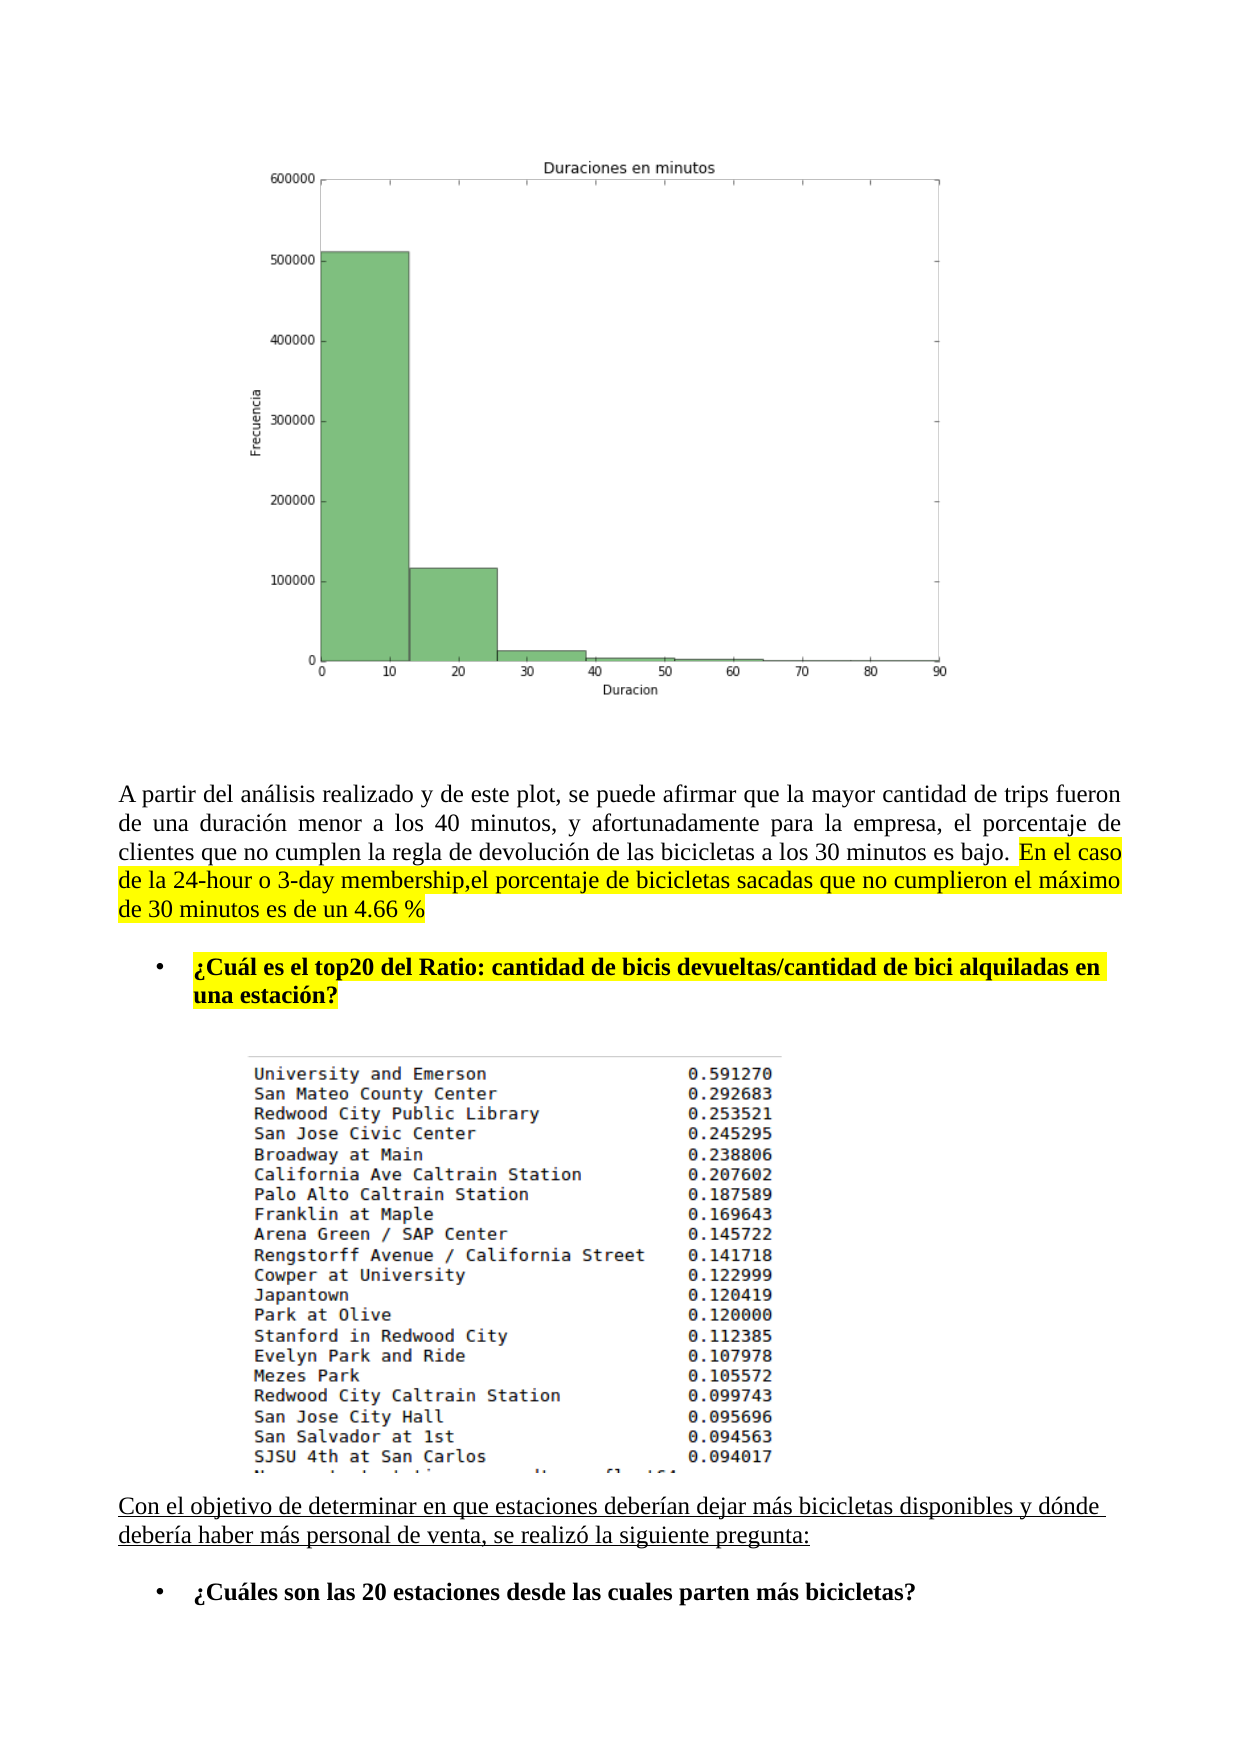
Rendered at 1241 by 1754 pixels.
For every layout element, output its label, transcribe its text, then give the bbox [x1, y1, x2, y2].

picture [221, 118, 1019, 739]
text Con el objetivo de determinar en que estaciones deberían dejar más bicicletas disponibles y dónde debería haber más personal de venta, se realizó la siguiente pregunta: [118, 1491, 1122, 1548]
list ¿Cuál es el top20 del Ratio: cantidad de bicis devueltas/cantidad de bici alquiladas en una estación? [156, 952, 1122, 1009]
list ¿Cuáles son las 20 estaciones desde las cuales parten más bicicletas? [156, 1577, 1122, 1606]
picture [241, 1056, 782, 1473]
text A partir del análisis realizado y de este plot, se puede afirmar que la mayor cantidad de trips fueron de una duración menor a los 40 minutos, y afortunadamente para la empresa, el porcentaje de clientes que no cumplen la regla de devolución de las bicicletas a los 30 minutos es bajo. En el caso de la 24-hour o 3-day membership,el porcentaje de bicicletas sacadas que no cumplieron el máximo de 30 minutos es de un 4.66 % [118, 779, 1122, 923]
